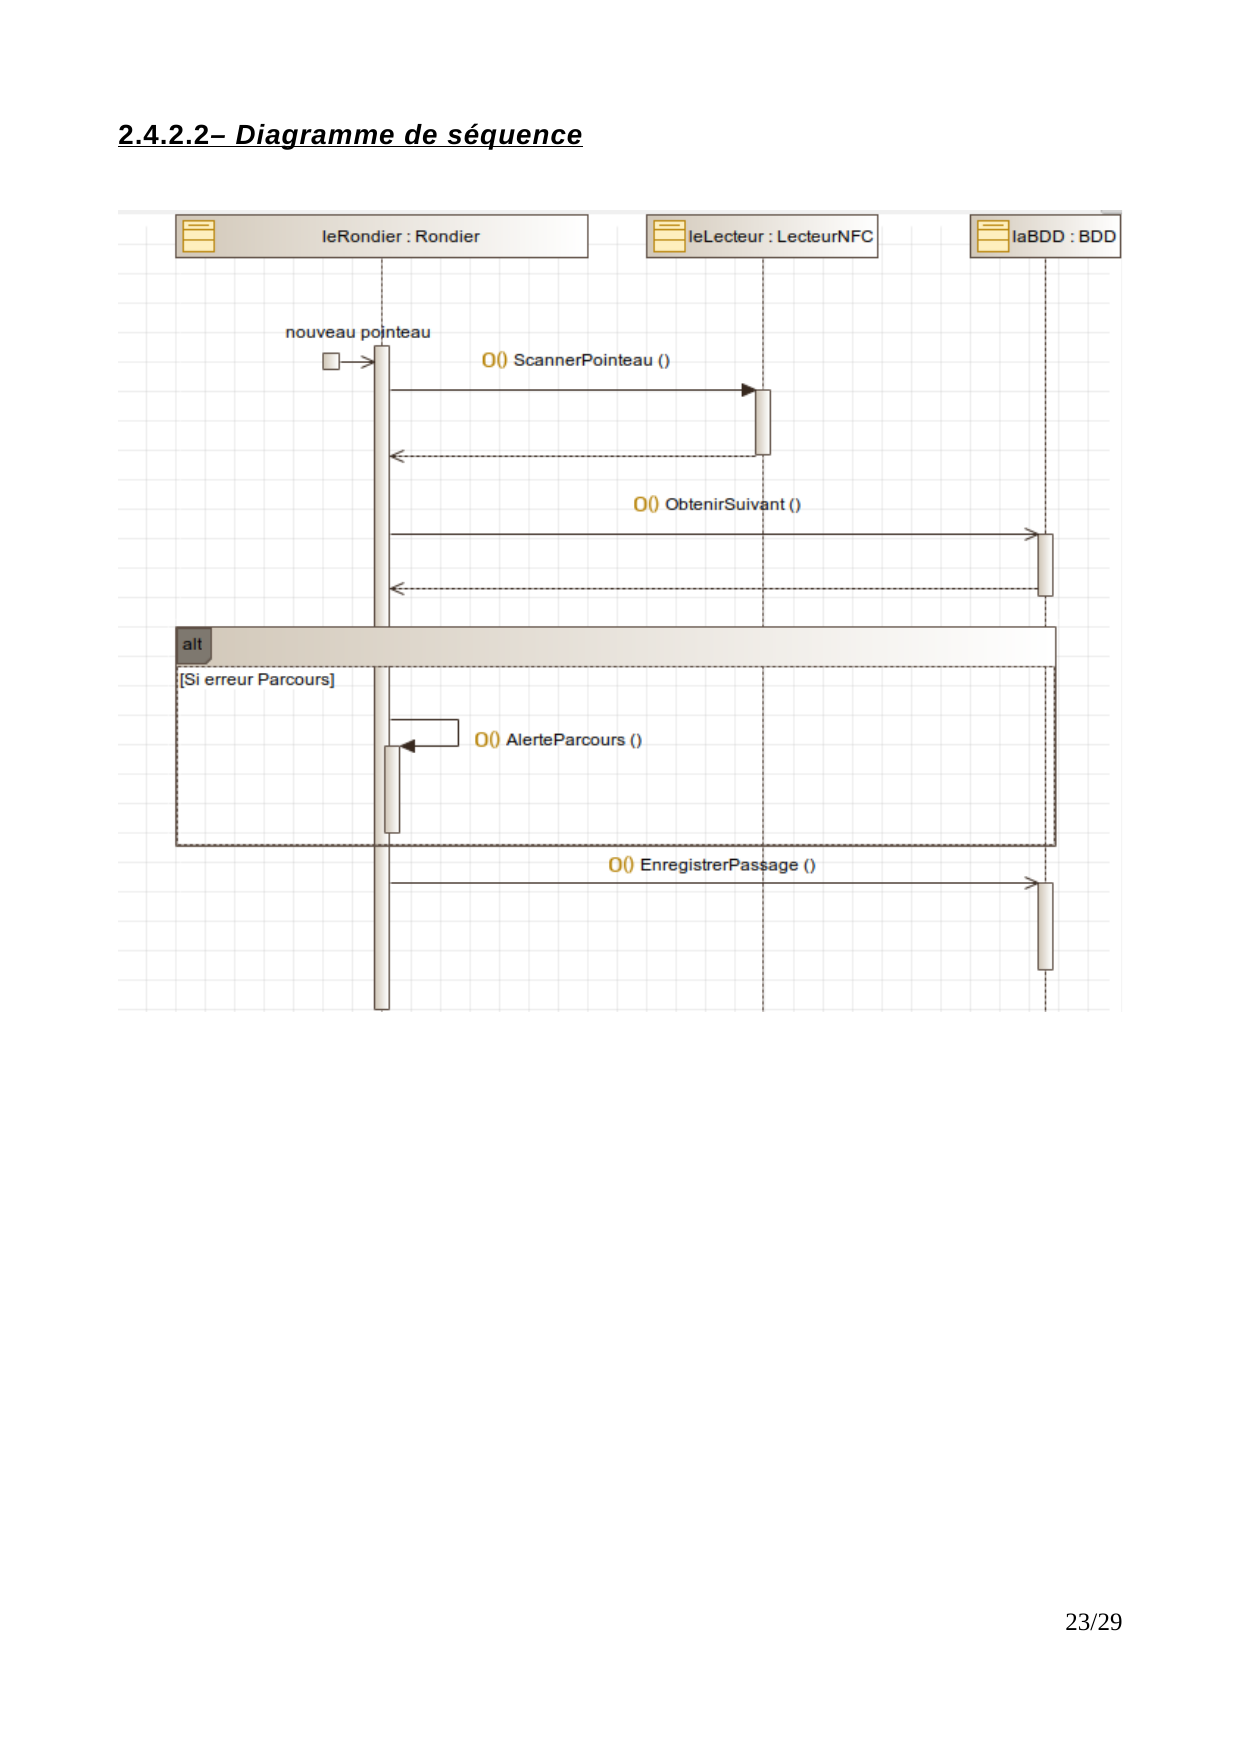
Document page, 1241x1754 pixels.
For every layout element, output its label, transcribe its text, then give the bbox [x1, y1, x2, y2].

subtitle 2.4.2.2– Diagramme de séquence [118, 118, 1122, 150]
picture [118, 210, 1123, 1012]
